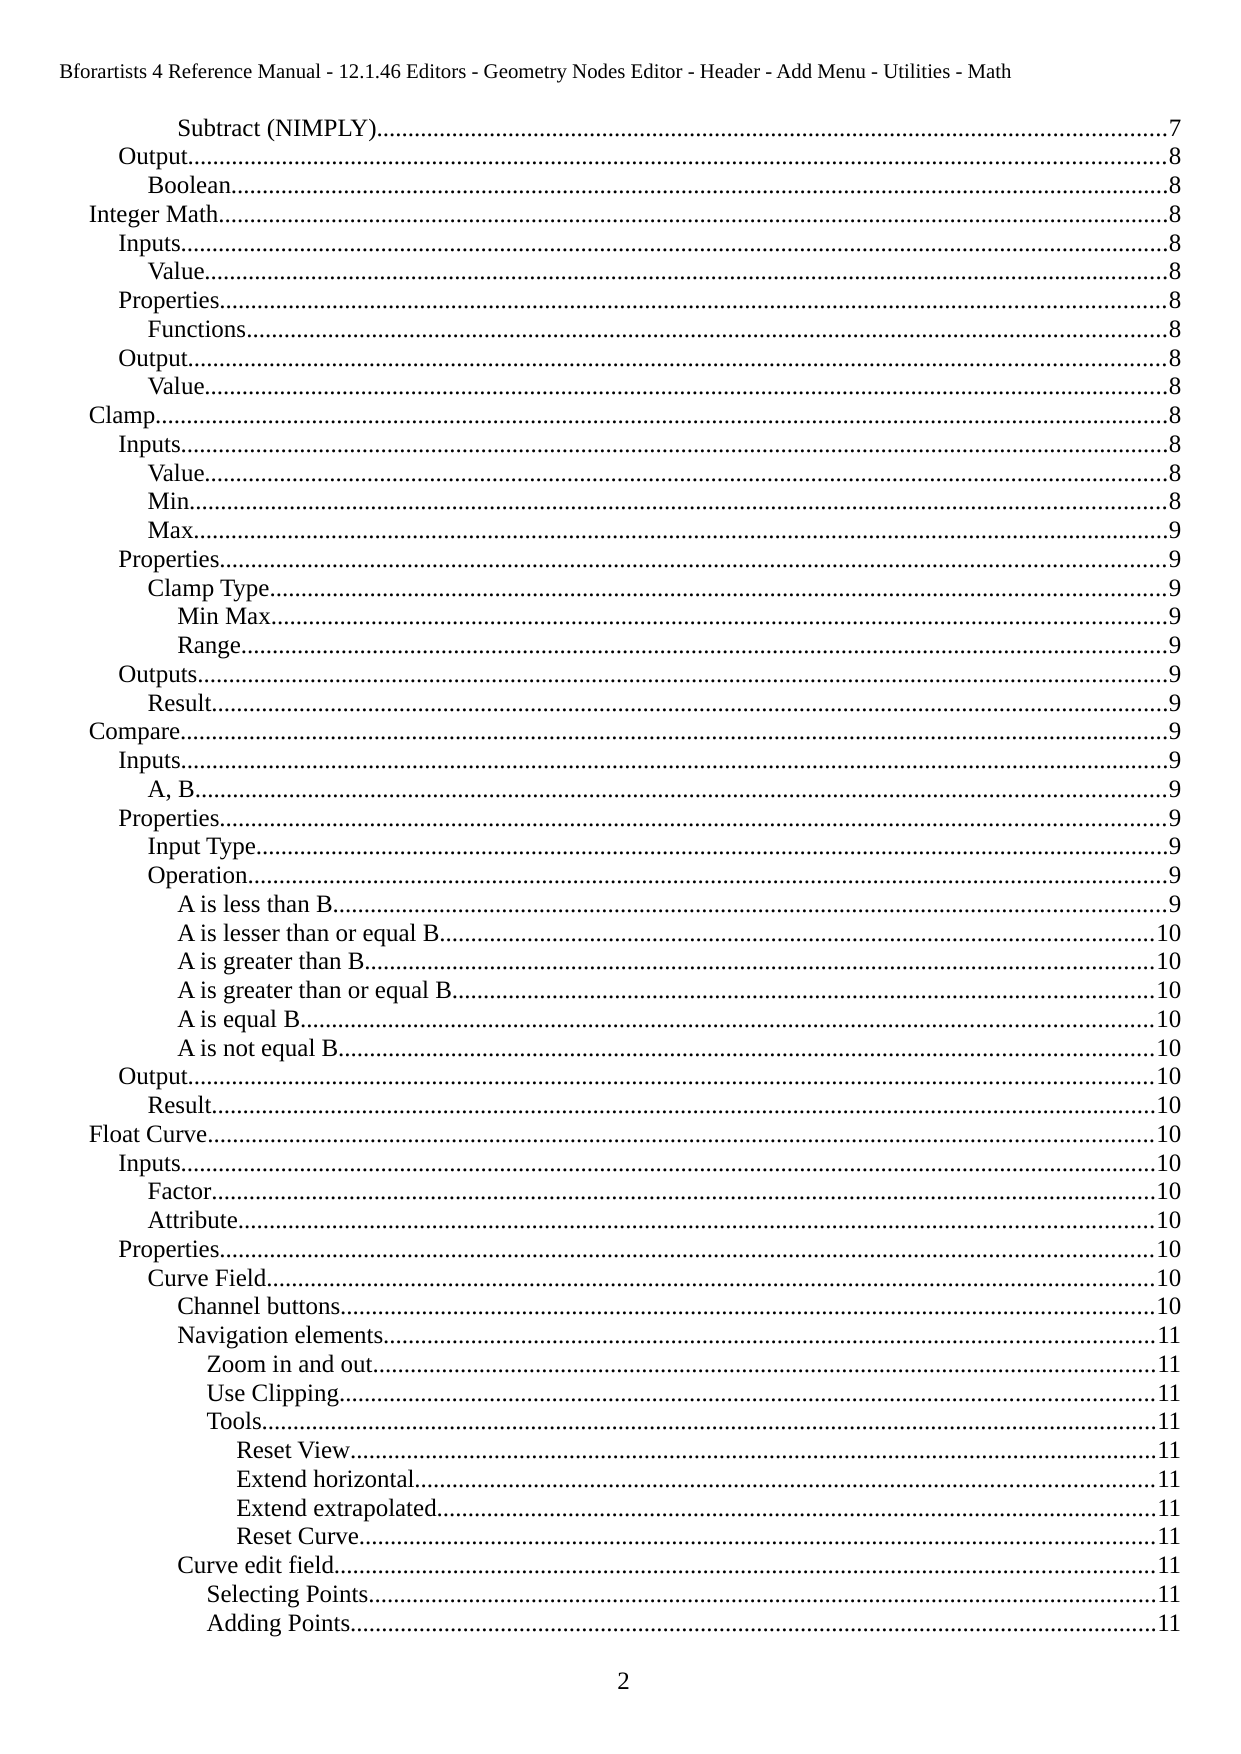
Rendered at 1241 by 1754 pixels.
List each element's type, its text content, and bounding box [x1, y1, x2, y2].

text Curve Field 10 [147, 1263, 1181, 1291]
text A, B 9 [147, 774, 1181, 803]
text A is equal B 10 [177, 1004, 1181, 1033]
text Min 8 [147, 486, 1181, 515]
text Inputs 10 [118, 1148, 1181, 1176]
text Output 10 [118, 1061, 1181, 1090]
text Output 8 [118, 141, 1181, 170]
text Integer Math 8 [88, 199, 1181, 228]
text Operation 9 [147, 860, 1181, 889]
text A is greater than B 10 [177, 946, 1181, 975]
text Reset Curve 11 [236, 1521, 1181, 1550]
text Navigation elements 11 [177, 1320, 1181, 1349]
text Boolean 8 [147, 170, 1181, 199]
text Value 8 [147, 458, 1181, 486]
text Extend extrapolated 11 [236, 1493, 1181, 1521]
text Output 8 [118, 343, 1181, 371]
text Max 9 [147, 515, 1181, 544]
text Properties 10 [118, 1234, 1181, 1263]
text A is greater than or equal B 10 [177, 975, 1181, 1004]
text Subtract (NIMPLY) 7 [177, 113, 1181, 141]
text Input Type 9 [147, 831, 1181, 860]
text Curve edit field 11 [177, 1550, 1181, 1579]
text Selecting Points 11 [206, 1579, 1181, 1608]
text Properties 9 [118, 803, 1181, 831]
text Inputs 8 [118, 228, 1181, 256]
text Result 10 [147, 1090, 1181, 1119]
text Range 9 [177, 630, 1181, 659]
text Outputs 9 [118, 659, 1181, 688]
text A is less than B 9 [177, 889, 1181, 918]
text Min Max 9 [177, 601, 1181, 630]
text Tools 11 [206, 1406, 1181, 1435]
text Reset View 11 [236, 1435, 1181, 1464]
text Channel buttons 10 [177, 1291, 1181, 1320]
text Result 9 [147, 688, 1181, 716]
text Inputs 8 [118, 429, 1181, 458]
text Value 8 [147, 371, 1181, 400]
text Use Clipping 11 [206, 1378, 1181, 1406]
text Float Curve 10 [88, 1119, 1181, 1148]
text A is lesser than or equal B 10 [177, 918, 1181, 946]
text Properties 8 [118, 285, 1181, 314]
text Zoom in and out 11 [206, 1349, 1181, 1378]
text Value 8 [147, 256, 1181, 285]
text Functions 8 [147, 314, 1181, 343]
text Extend horizontal 11 [236, 1464, 1181, 1493]
text A is not equal B 10 [177, 1033, 1181, 1061]
text Attribute 10 [147, 1205, 1181, 1234]
text Clamp Type 9 [147, 573, 1181, 601]
text Factor 10 [147, 1176, 1181, 1205]
text Properties 9 [118, 544, 1181, 573]
text Adding Points 11 [206, 1608, 1181, 1636]
text Inputs 9 [118, 745, 1181, 774]
text Clamp 8 [88, 400, 1181, 429]
text Compare 9 [88, 716, 1181, 745]
